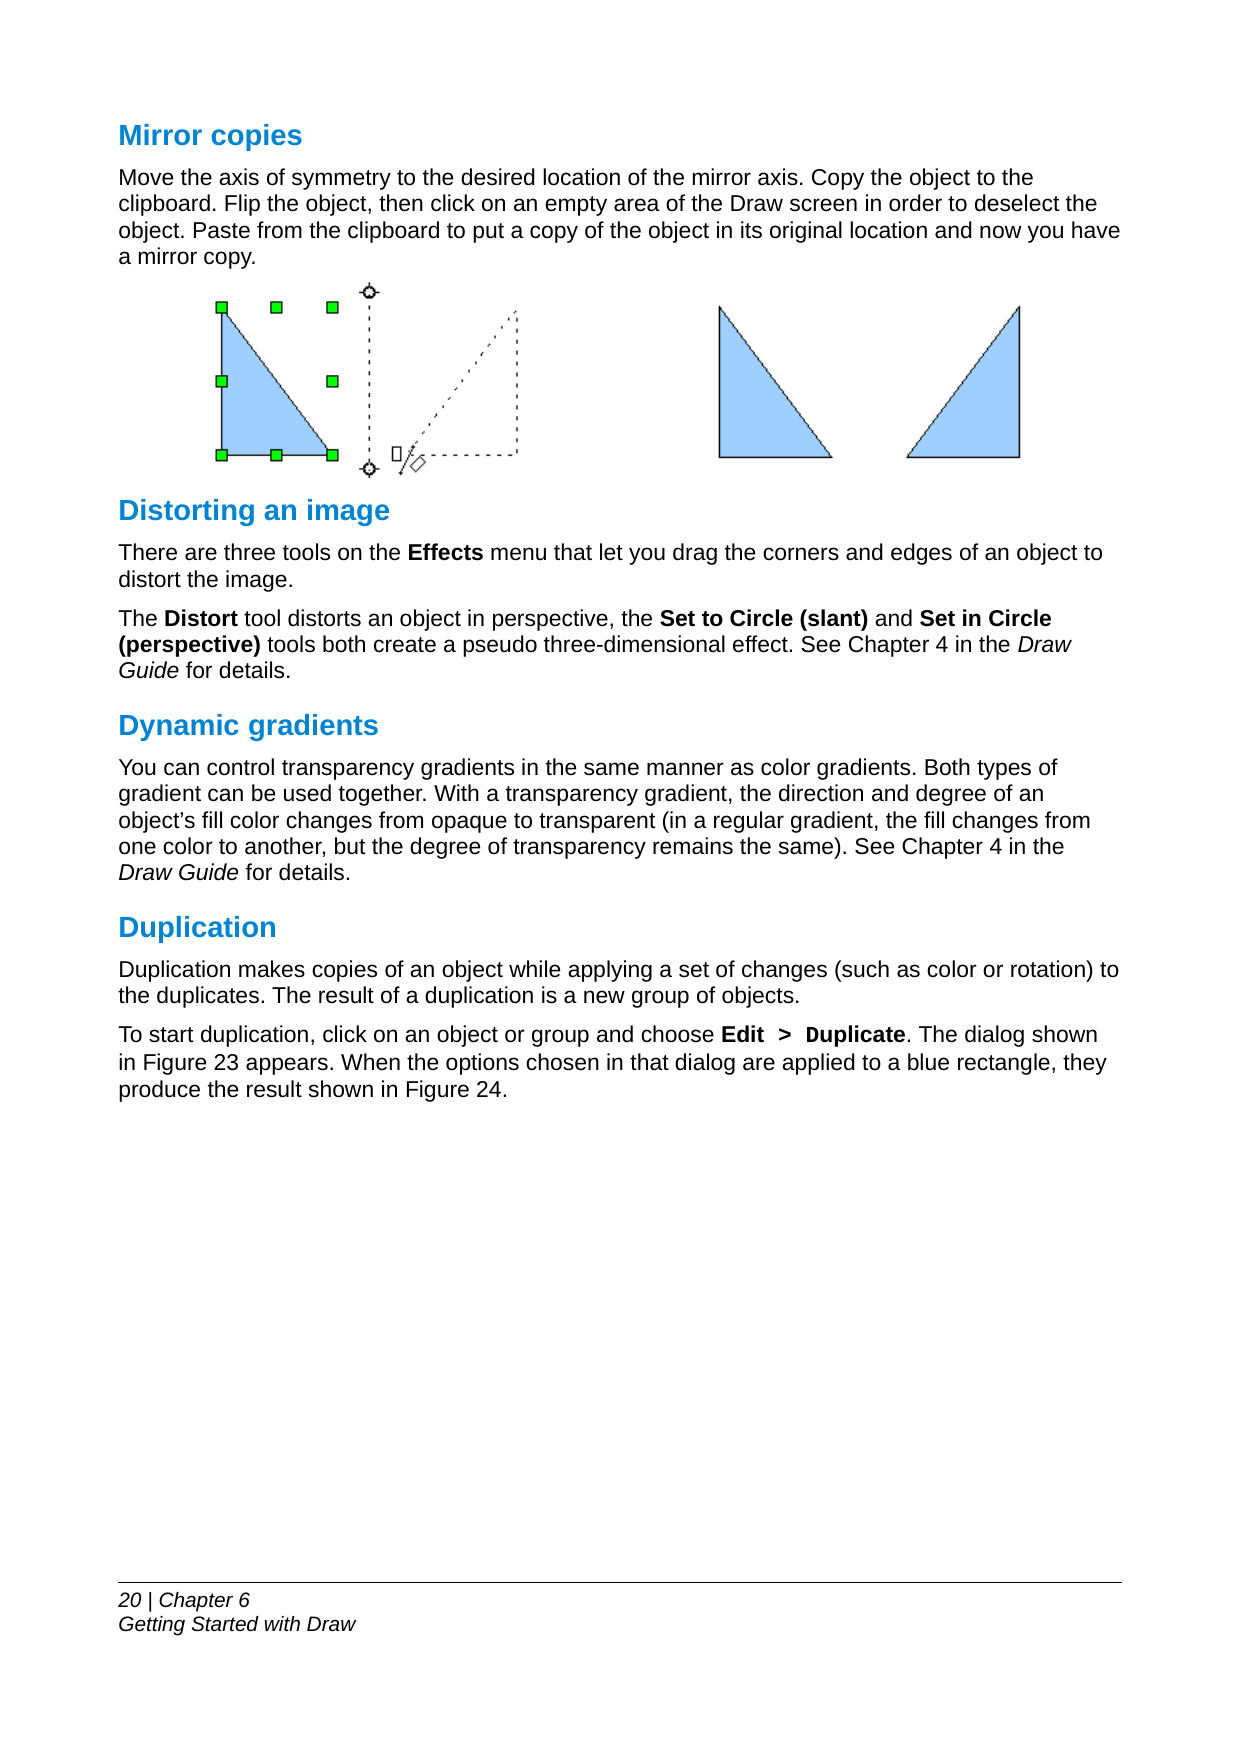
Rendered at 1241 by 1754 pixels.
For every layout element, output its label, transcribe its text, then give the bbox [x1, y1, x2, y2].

text Move the axis of symmetry to the desired location of the mirror axis. Copy the object to the clipboard. Flip the object, then click on an empty area of the Draw screen in order to deselect the object. Paste from the clipboard to put a copy of the object in its original location and now you have a mirror copy. [118, 164, 1122, 269]
picture [213, 282, 525, 478]
subtitle Dynamic gradients [118, 708, 1122, 741]
text There are three tools on the Effects menu that let you drag the corners and edges of an object to distort the image. [118, 539, 1122, 592]
table_header [1030, 282, 1122, 482]
picture [712, 282, 1030, 482]
text Duplication makes copies of an object while applying a set of changes (such as color or rotation) to the duplicates. The result of a duplication is a new group of objects. [118, 956, 1122, 1008]
text The Distort tool distorts an object in perspective, the Set to Circle (slant) and Set in Circle (perspective) tools both create a pseudo three-dimensional effect. See Chapter 4 in the Draw Guide for details. [118, 604, 1122, 684]
subtitle Mirror copies [118, 118, 1122, 152]
subtitle Duplication [118, 910, 1122, 943]
table_header [118, 282, 620, 482]
table_header [620, 282, 712, 482]
text You can control transparency gradients in the same manner as color gradients. Both types of gradient can be used together. With a transparency gradient, the direction and degree of an object’s fill color changes from opaque to transparent (in a regular gradient, the fill changes from one color to another, but the degree of transparency remains the same). See Chapter 4 in the Draw Guide for details. [118, 754, 1122, 886]
text To start duplication, click on an object or group and choose Edit > Duplicate. The dialog shown in Figure 23 appears. When the options chosen in that dialog are applied to a blue rectangle, they produce the result shown in Figure 24. [118, 1021, 1122, 1102]
subtitle Distorting an image [118, 493, 1122, 527]
